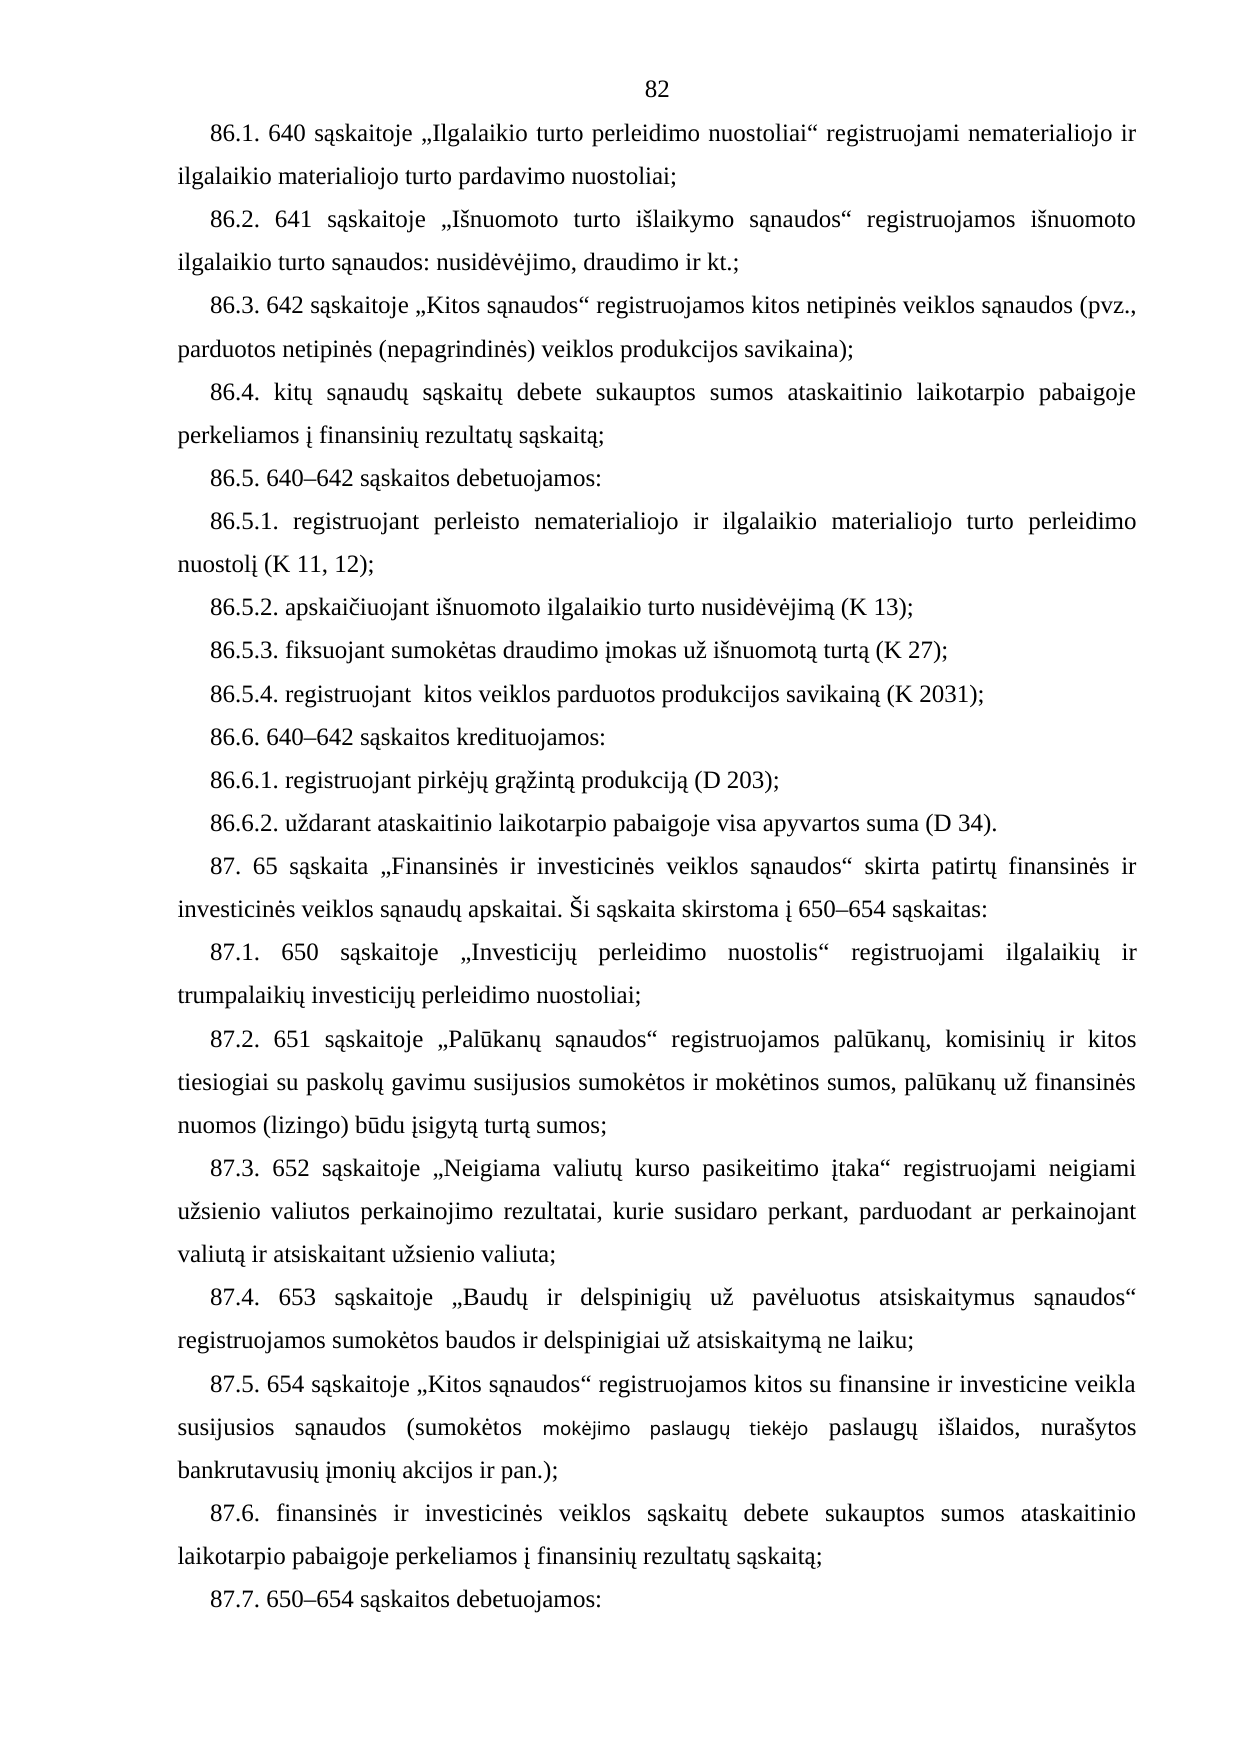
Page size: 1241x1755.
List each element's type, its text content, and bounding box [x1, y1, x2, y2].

text 86.6.2. uždarant ataskaitinio laikotarpio pabaigoje visa apyvartos suma (D 34). [177, 808, 1137, 837]
text 86.2. 641 sąskaitoje „Išnuomoto turto išlaikymo sąnaudos“ registruojamos išnuomoto ilgalaikio turto sąnaudos: nusidėvėjimo, draudimo ir kt.; [177, 204, 1137, 276]
text 86.3. 642 sąskaitoje „Kitos sąnaudos“ registruojamos kitos netipinės veiklos sąnaudos (pvz., parduotos netipinės (nepagrindinės) veiklos produkcijos savikaina); [177, 291, 1137, 362]
text 87.6. finansinės ir investicinės veiklos sąskaitų debete sukauptos sumos ataskaitinio laikotarpio pabaigoje perkeliamos į finansinių rezultatų sąskaitą; [177, 1498, 1137, 1570]
text 87.2. 651 sąskaitoje „Palūkanų sąnaudos“ registruojamos palūkanų, komisinių ir kitos tiesiogiai su paskolų gavimu susijusios sumokėtos ir mokėtinos sumos, palūkanų už finansinės nuomos (lizingo) būdu įsigytą turtą sumos; [177, 1024, 1137, 1139]
text 86.5. 640–642 sąskaitos debetuojamos: [177, 463, 1137, 492]
text 86.5.3. fiksuojant sumokėtas draudimo įmokas už išnuomotą turtą (K 27); [177, 636, 1137, 664]
text 87.1. 650 sąskaitoje „Investicijų perleidimo nuostolis“ registruojami ilgalaikių ir trumpalaikių investicijų perleidimo nuostoliai; [177, 937, 1137, 1009]
text 86.6.1. registruojant pirkėjų grąžintą produkciją (D 203); [177, 765, 1137, 794]
text 86.5.1. registruojant perleisto nematerialiojo ir ilgalaikio materialiojo turto perleidimo nuostolį (K 11, 12); [177, 506, 1137, 578]
text 87.5. 654 sąskaitoje „Kitos sąnaudos“ registruojamos kitos su finansine ir investicine veikla susijusios sąnaudos (sumokėtos mokėjimo paslaugų tiekėjo paslaugų išlaidos, nurašytos bankrutavusių įmonių akcijos ir pan.); [177, 1369, 1137, 1484]
text 86.5.4. registruojant kitos veiklos parduotos produkcijos savikainą (K 2031); [177, 679, 1137, 707]
text 86.5.2. apskaičiuojant išnuomoto ilgalaikio turto nusidėvėjimą (K 13); [177, 592, 1137, 621]
text 86.6. 640–642 sąskaitos kredituojamos: [177, 722, 1137, 751]
text 87.7. 650–654 sąskaitos debetuojamos: [177, 1584, 1137, 1613]
text 86.4. kitų sąnaudų sąskaitų debete sukauptos sumos ataskaitinio laikotarpio pabaigoje perkeliamos į finansinių rezultatų sąskaitą; [177, 377, 1137, 449]
text 87. 65 sąskaita „Finansinės ir investicinės veiklos sąnaudos“ skirta patirtų finansinės ir investicinės veiklos sąnaudų apskaitai. Ši sąskaita skirstoma į 650–654 sąskaitas: [177, 851, 1137, 923]
text 86.1. 640 sąskaitoje „Ilgalaikio turto perleidimo nuostoliai“ registruojami nematerialiojo ir ilgalaikio materialiojo turto pardavimo nuostoliai; [177, 118, 1137, 190]
text 87.3. 652 sąskaitoje „Neigiama valiutų kurso pasikeitimo įtaka“ registruojami neigiami užsienio valiutos perkainojimo rezultatai, kurie susidaro perkant, parduodant ar perkainojant valiutą ir atsiskaitant užsienio valiuta; [177, 1153, 1137, 1268]
text 87.4. 653 sąskaitoje „Baudų ir delspinigių už pavėluotus atsiskaitymus sąnaudos“ registruojamos sumokėtos baudos ir delspinigiai už atsiskaitymą ne laiku; [177, 1282, 1137, 1354]
